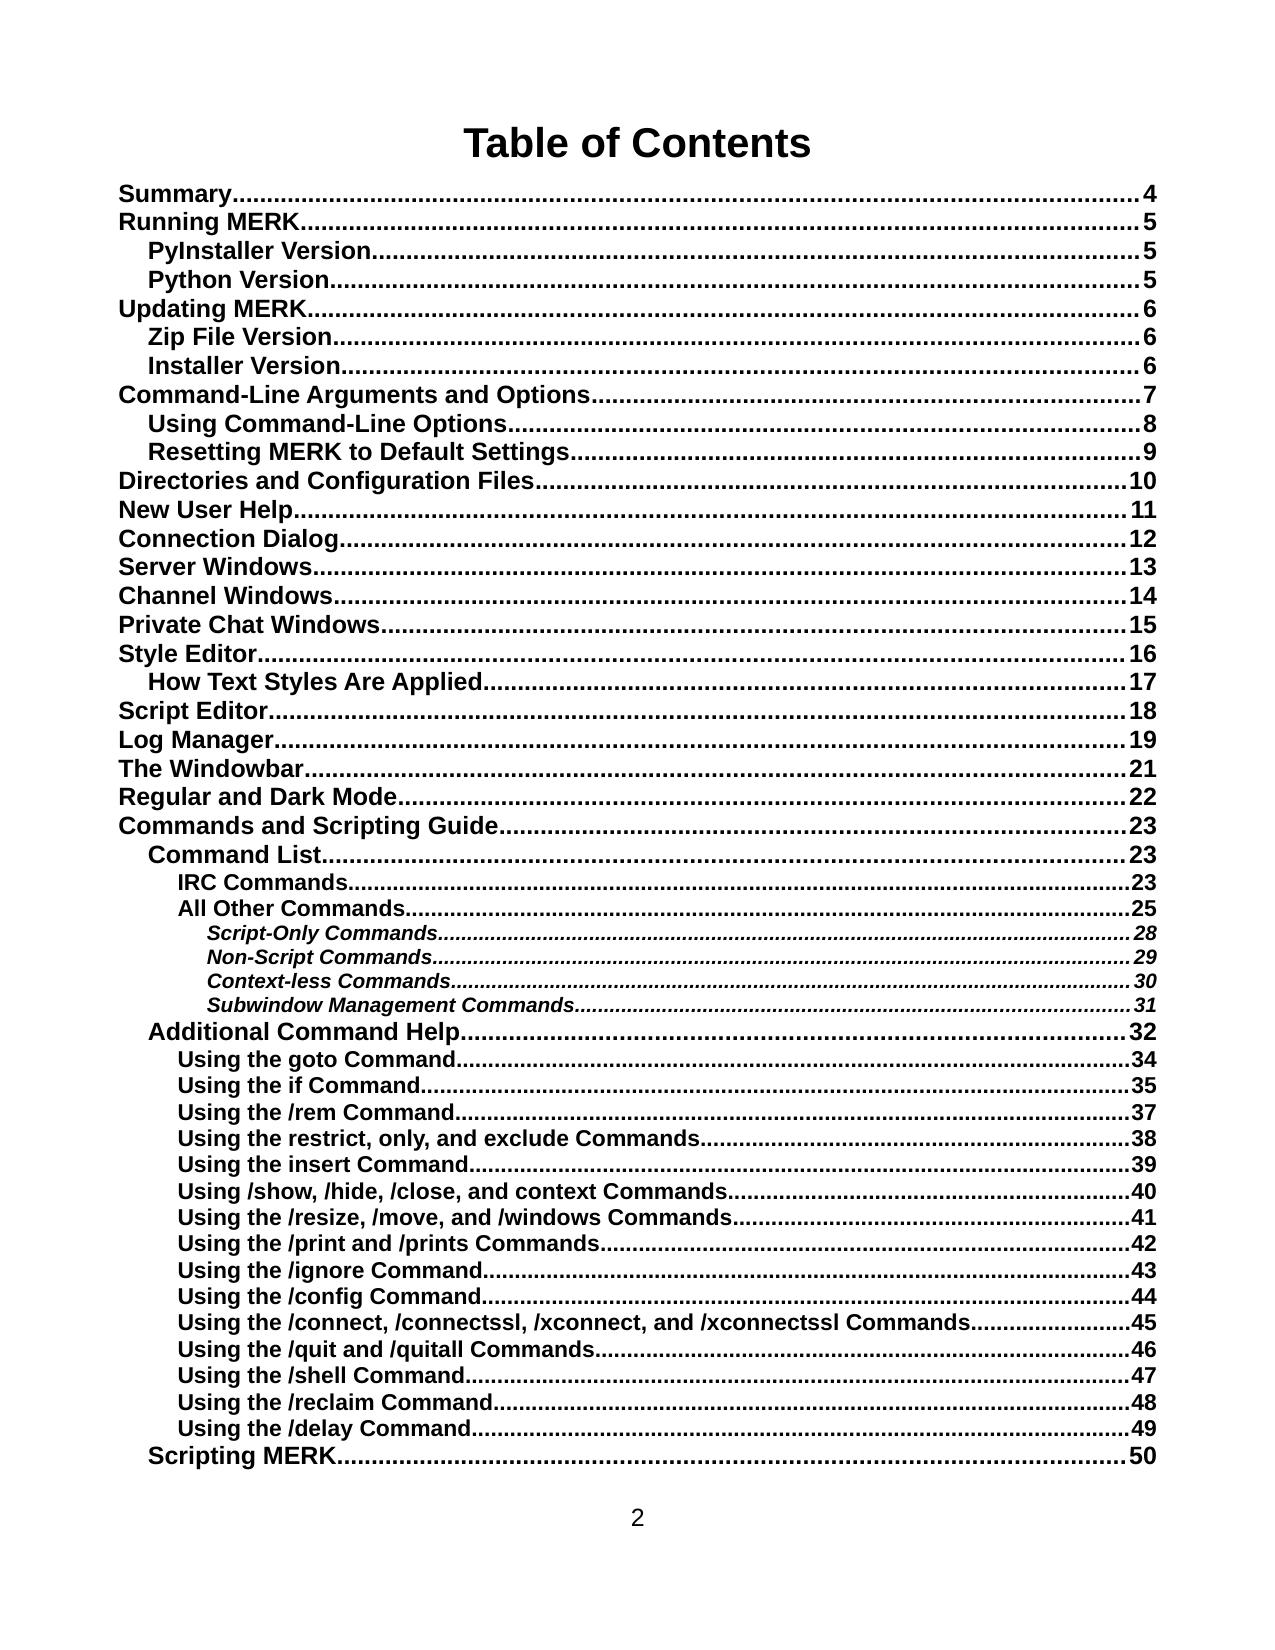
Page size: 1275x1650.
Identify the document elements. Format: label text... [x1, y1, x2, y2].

text Directories and Configuration Files 10 [118, 466, 1157, 495]
text Non-Script Commands 29 [207, 945, 1157, 969]
text Using the /ignore Command 43 [177, 1257, 1157, 1283]
text Private Chat Windows 15 [118, 610, 1157, 638]
text How Text Styles Are Applied 17 [148, 667, 1157, 696]
text Channel Windows 14 [118, 581, 1157, 610]
text Using the /shell Command 47 [177, 1362, 1157, 1388]
text Using the insert Command 39 [177, 1151, 1157, 1178]
text Using the /quit and /quitall Commands 46 [177, 1336, 1157, 1362]
text Using the /print and /prints Commands 42 [177, 1230, 1157, 1257]
text Using the /reclaim Command 48 [177, 1388, 1157, 1415]
text Script Editor 18 [118, 696, 1157, 725]
text Using the /delay Command 49 [177, 1415, 1157, 1441]
text Using the goto Command 34 [177, 1046, 1157, 1072]
text Connection Dialog 12 [118, 523, 1157, 552]
text Running MERK 5 [118, 207, 1157, 236]
text Using the /connect, /connectssl, /xconnect, and /xconnectssl Commands 45 [177, 1309, 1157, 1336]
text Using the /rem Command 37 [177, 1098, 1157, 1125]
text Using the /config Command 44 [177, 1283, 1157, 1309]
text Command List 23 [148, 840, 1157, 868]
text The Windowbar 21 [118, 753, 1157, 782]
text Using the /resize, /move, and /windows Commands 41 [177, 1204, 1157, 1230]
text Commands and Scripting Guide 23 [118, 811, 1157, 840]
text Installer Version 6 [148, 351, 1157, 380]
text All Other Commands 25 [177, 895, 1157, 921]
subtitle Table of Contents [118, 118, 1157, 166]
text Log Manager 19 [118, 725, 1157, 753]
text Server Windows 13 [118, 552, 1157, 581]
text PyInstaller Version 5 [148, 236, 1157, 265]
text Resetting MERK to Default Settings 9 [148, 437, 1157, 466]
text Regular and Dark Mode 22 [118, 782, 1157, 811]
text Summary 4 [118, 178, 1157, 207]
text Python Version 5 [148, 265, 1157, 293]
text Style Editor 16 [118, 638, 1157, 667]
text Using Command-Line Options 8 [148, 408, 1157, 437]
text Command-Line Arguments and Options 7 [118, 380, 1157, 408]
text Using the restrict, only, and exclude Commands 38 [177, 1125, 1157, 1151]
text Subwindow Management Commands 31 [207, 993, 1157, 1017]
text Additional Command Help 32 [148, 1017, 1157, 1046]
text Using the if Command 35 [177, 1072, 1157, 1098]
text IRC Commands 23 [177, 868, 1157, 895]
text Updating MERK 6 [118, 293, 1157, 322]
text Context-less Commands 30 [207, 969, 1157, 993]
text Zip File Version 6 [148, 322, 1157, 351]
text Script-Only Commands 28 [207, 921, 1157, 945]
text Using /show, /hide, /close, and context Commands 40 [177, 1178, 1157, 1204]
text New User Help 11 [118, 495, 1157, 523]
text Scripting MERK 50 [148, 1441, 1157, 1470]
